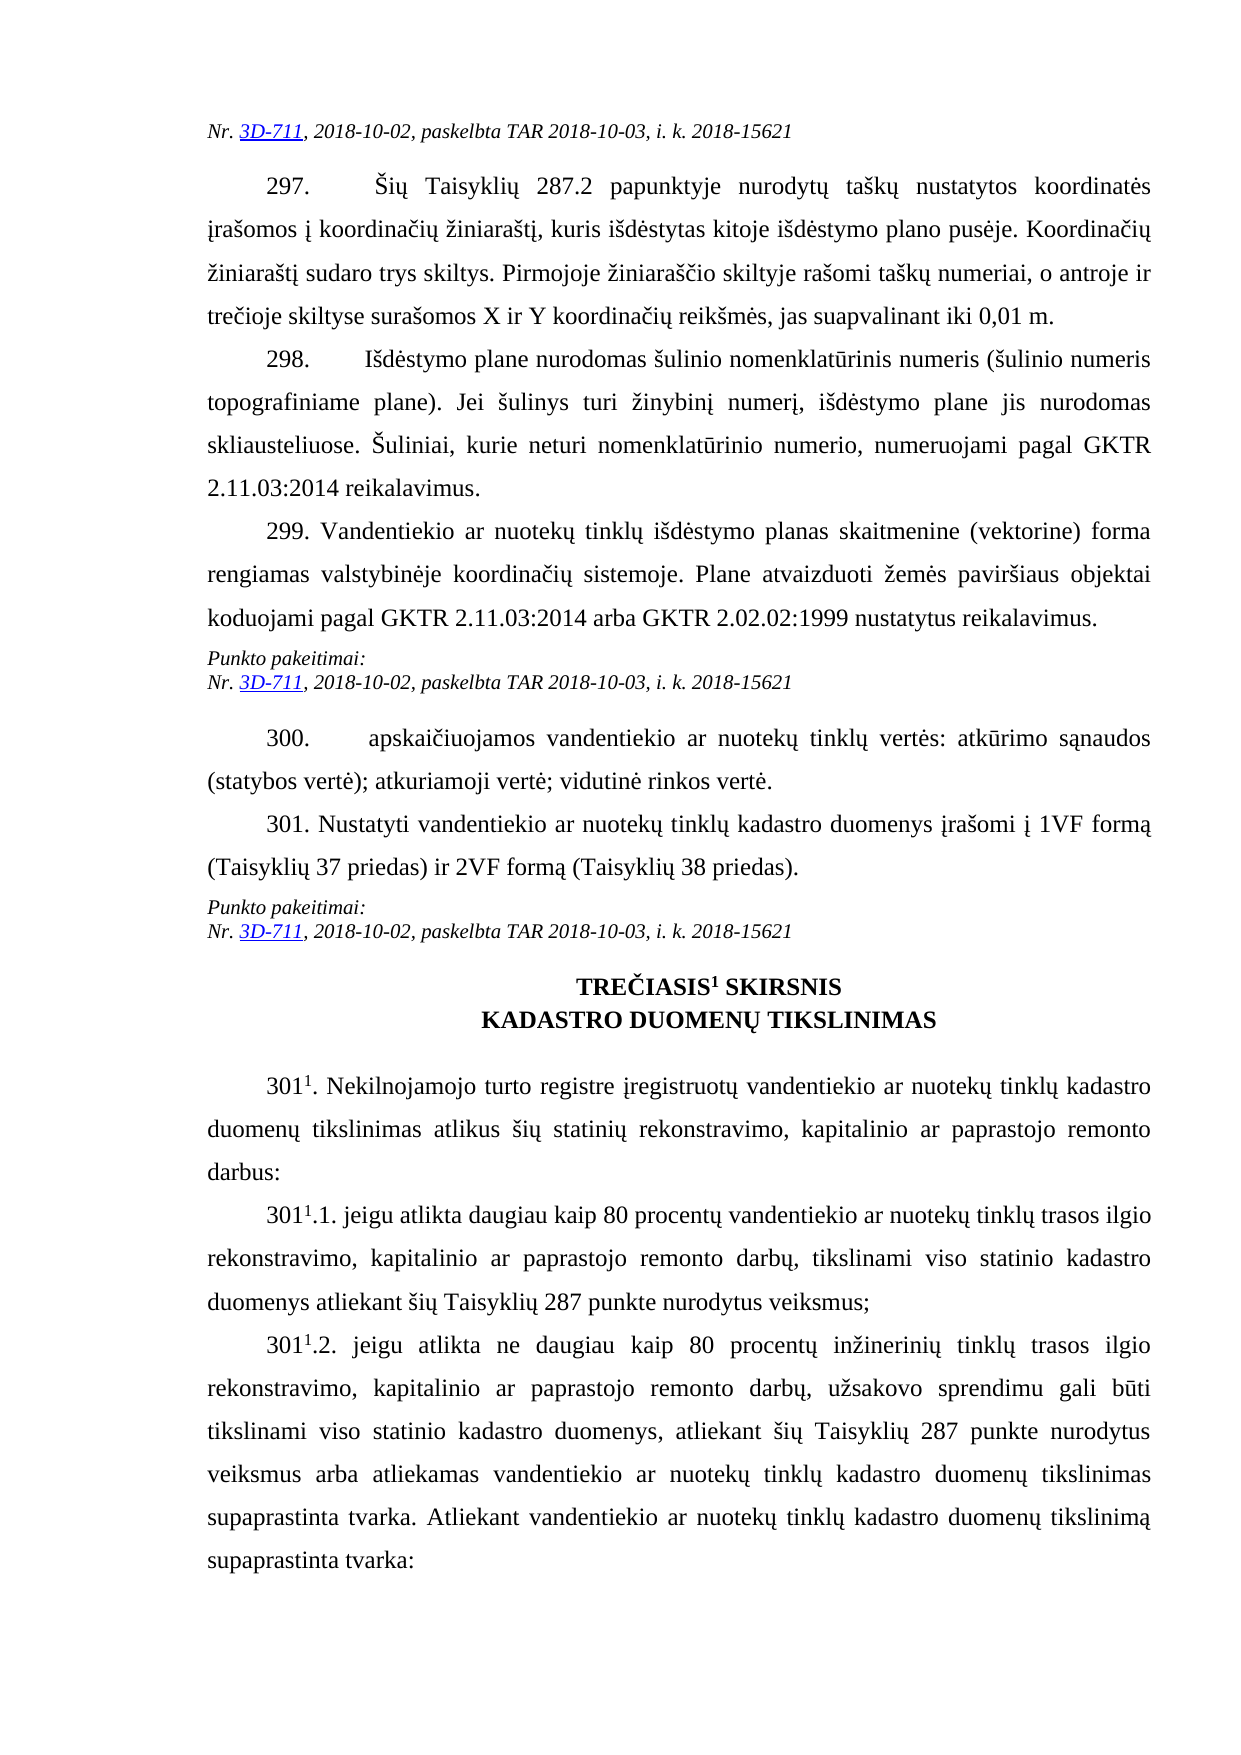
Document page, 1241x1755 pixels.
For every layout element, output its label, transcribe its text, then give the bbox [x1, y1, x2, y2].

text Nr. 3D-711, 2018-10-02, paskelbta TAR 2018-10-03, i. k. 2018-15621 [207, 118, 1152, 143]
text 301. Nustatyti vandentiekio ar nuotekų tinklų kadastro duomenys įrašomi į 1VF formą (Taisyklių 37 priedas) ir 2VF formą (Taisyklių 38 priedas). [207, 809, 1152, 881]
text KADASTRO DUOMENŲ TIKSLINIMAS [207, 1005, 1152, 1034]
text 3011.2. jeigu atlikta ne daugiau kaip 80 procentų inžinerinių tinklų trasos ilgio rekonstravimo, kapitalinio ar paprastojo remonto darbų, užsakovo sprendimu gali būti tikslinami viso statinio kadastro duomenys, atliekant šių Taisyklių 287 punkte nurodytus veiksmus arba atliekamas vandentiekio ar nuotekų tinklų kadastro duomenų tikslinimas supaprastinta tvarka. Atliekant vandentiekio ar nuotekų tinklų kadastro duomenų tikslinimą supaprastinta tvarka: [207, 1330, 1152, 1574]
text Nr. 3D-711, 2018-10-02, paskelbta TAR 2018-10-03, i. k. 2018-15621 [207, 670, 1152, 694]
text Punkto pakeitimai: [207, 895, 1152, 919]
text 300. apskaičiuojamos vandentiekio ar nuotekų tinklų vertės: atkūrimo sąnaudos (statybos vertė); atkuriamoji vertė; vidutinė rinkos vertė. [207, 723, 1152, 794]
text Nr. 3D-711, 2018-10-02, paskelbta TAR 2018-10-03, i. k. 2018-15621 [207, 919, 1152, 943]
text 299. Vandentiekio ar nuotekų tinklų išdėstymo planas skaitmenine (vektorine) forma rengiamas valstybinėje koordinačių sistemoje. Plane atvaizduoti žemės paviršiaus objektai koduojami pagal GKTR 2.11.03:2014 arba GKTR 2.02.02:1999 nustatytus reikalavimus. [207, 516, 1152, 631]
text 3011.1. jeigu atlikta daugiau kaip 80 procentų vandentiekio ar nuotekų tinklų trasos ilgio rekonstravimo, kapitalinio ar paprastojo remonto darbų, tikslinami viso statinio kadastro duomenys atliekant šių Taisyklių 287 punkte nurodytus veiksmus; [207, 1200, 1152, 1315]
text Punkto pakeitimai: [207, 646, 1152, 670]
text 3011. Nekilnojamojo turto registre įregistruotų vandentiekio ar nuotekų tinklų kadastro duomenų tikslinimas atlikus šių statinių rekonstravimo, kapitalinio ar paprastojo remonto darbus: [207, 1071, 1152, 1186]
text 297. Šių Taisyklių 287.2 papunktyje nurodytų taškų nustatytos koordinatės įrašomos į koordinačių žiniaraštį, kuris išdėstytas kitoje išdėstymo plano pusėje. Koordinačių žiniaraštį sudaro trys skiltys. Pirmojoje žiniaraščio skiltyje rašomi taškų numeriai, o antroje ir trečioje skiltyse surašomos X ir Y koordinačių reikšmės, jas suapvalinant iki 0,01 m. [207, 171, 1152, 329]
text 298. Išdėstymo plane nurodomas šulinio nomenklatūrinis numeris (šulinio numeris topografiniame plane). Jei šulinys turi žinybinį numerį, išdėstymo plane jis nurodomas skliausteliuose. Šuliniai, kurie neturi nomenklatūrinio numerio, numeruojami pagal GKTR 2.11.03:2014 reikalavimus. [207, 344, 1152, 502]
text TREČIASIS1 SKIRSNIS [207, 972, 1152, 1001]
